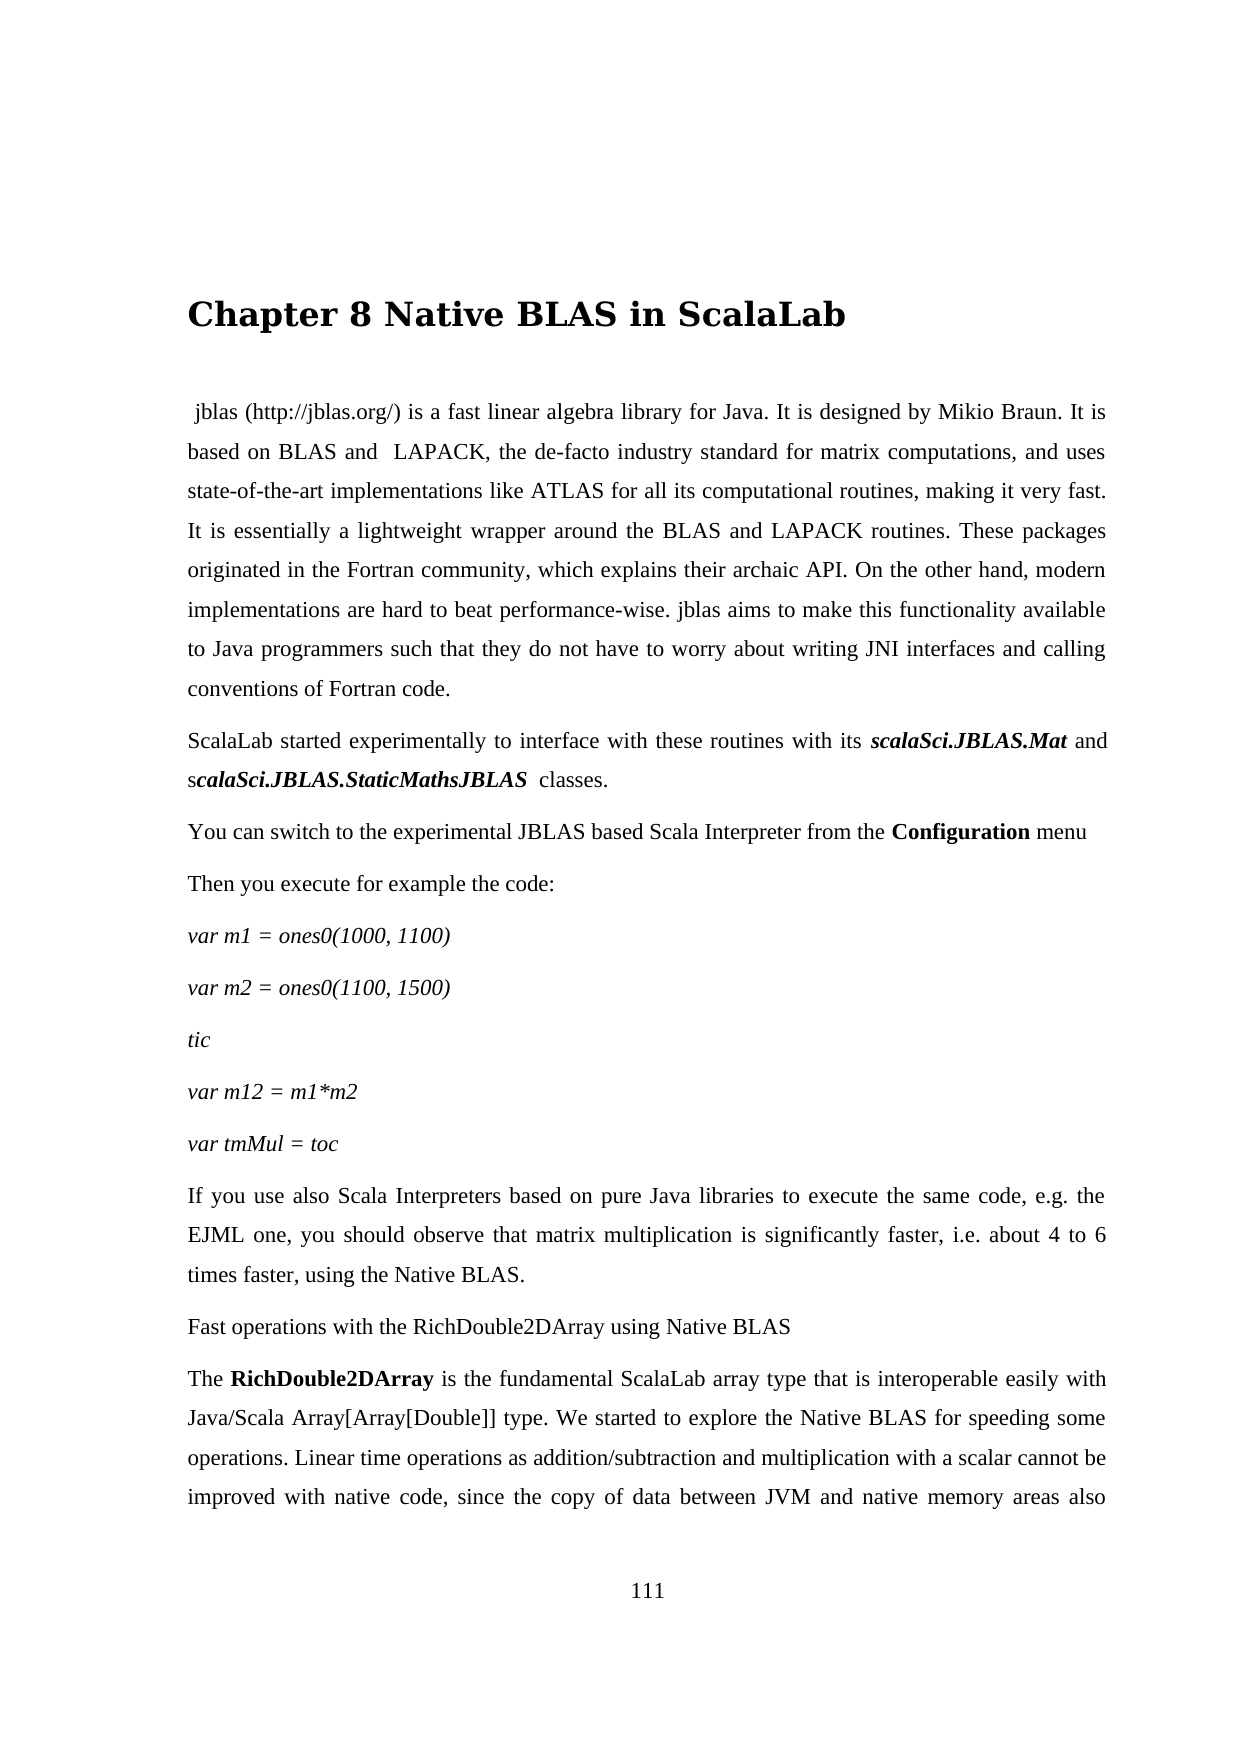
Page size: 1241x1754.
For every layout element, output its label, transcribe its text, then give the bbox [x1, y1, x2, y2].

text The RichDouble2DArray is the fundamental ScalaLab array type that is interoperable easily with Java/Scala Array[Array[Double]] type. We started to explore the Native BLAS for speeding some operations. Linear time operations as addition/subtraction and multiplication with a scalar cannot be improved with native code, since the copy of data between JVM and native memory areas also [187, 1365, 1108, 1510]
text Fast operations with the RichDouble2DArray using Native BLAS [187, 1313, 1108, 1339]
text tic [187, 1026, 1108, 1052]
text ScalaLab started experimentally to interface with these routines with its scalaSci.JBLAS.Mat and scalaSci.JBLAS.StaticMathsJBLAS classes. [187, 727, 1108, 793]
text var m1 = ones0(1000, 1100) [187, 922, 1108, 948]
text Then you execute for example the code: [187, 870, 1108, 897]
text You can switch to the experimental JBLAS based Scala Interpreter from the Configuration menu [187, 818, 1108, 844]
text If you use also Scala Interpreters based on pure Java libraries to execute the same code, e.g. the EJML one, you should observe that matrix multiplication is significantly faster, i.e. about 4 to 6 times faster, using the Native BLAS. [187, 1182, 1108, 1287]
text var m12 = m1*m2 [187, 1078, 1108, 1104]
subtitle Chapter 8 Native BLAS in ScalaLab [187, 295, 1108, 334]
text var tmMul = toc [187, 1130, 1108, 1156]
text var m2 = ones0(1100, 1500) [187, 974, 1108, 1001]
text jblas (http://jblas.org/) is a fast linear algebra library for Java. It is designed by Mikio Braun. It is based on BLAS and LAPACK, the de-facto industry standard for matrix computations, and uses state-of-the-art implementations like ATLAS for all its computational routines, making it very fast. It is essentially a lightweight wrapper around the BLAS and LAPACK routines. These packages originated in the Fortran community, which explains their archaic API. On the other hand, modern implementations are hard to beat performance-wise. jblas aims to make this functionality available to Java programmers such that they do not have to worry about writing JNI interfaces and calling conventions of Fortran code. [187, 398, 1108, 701]
